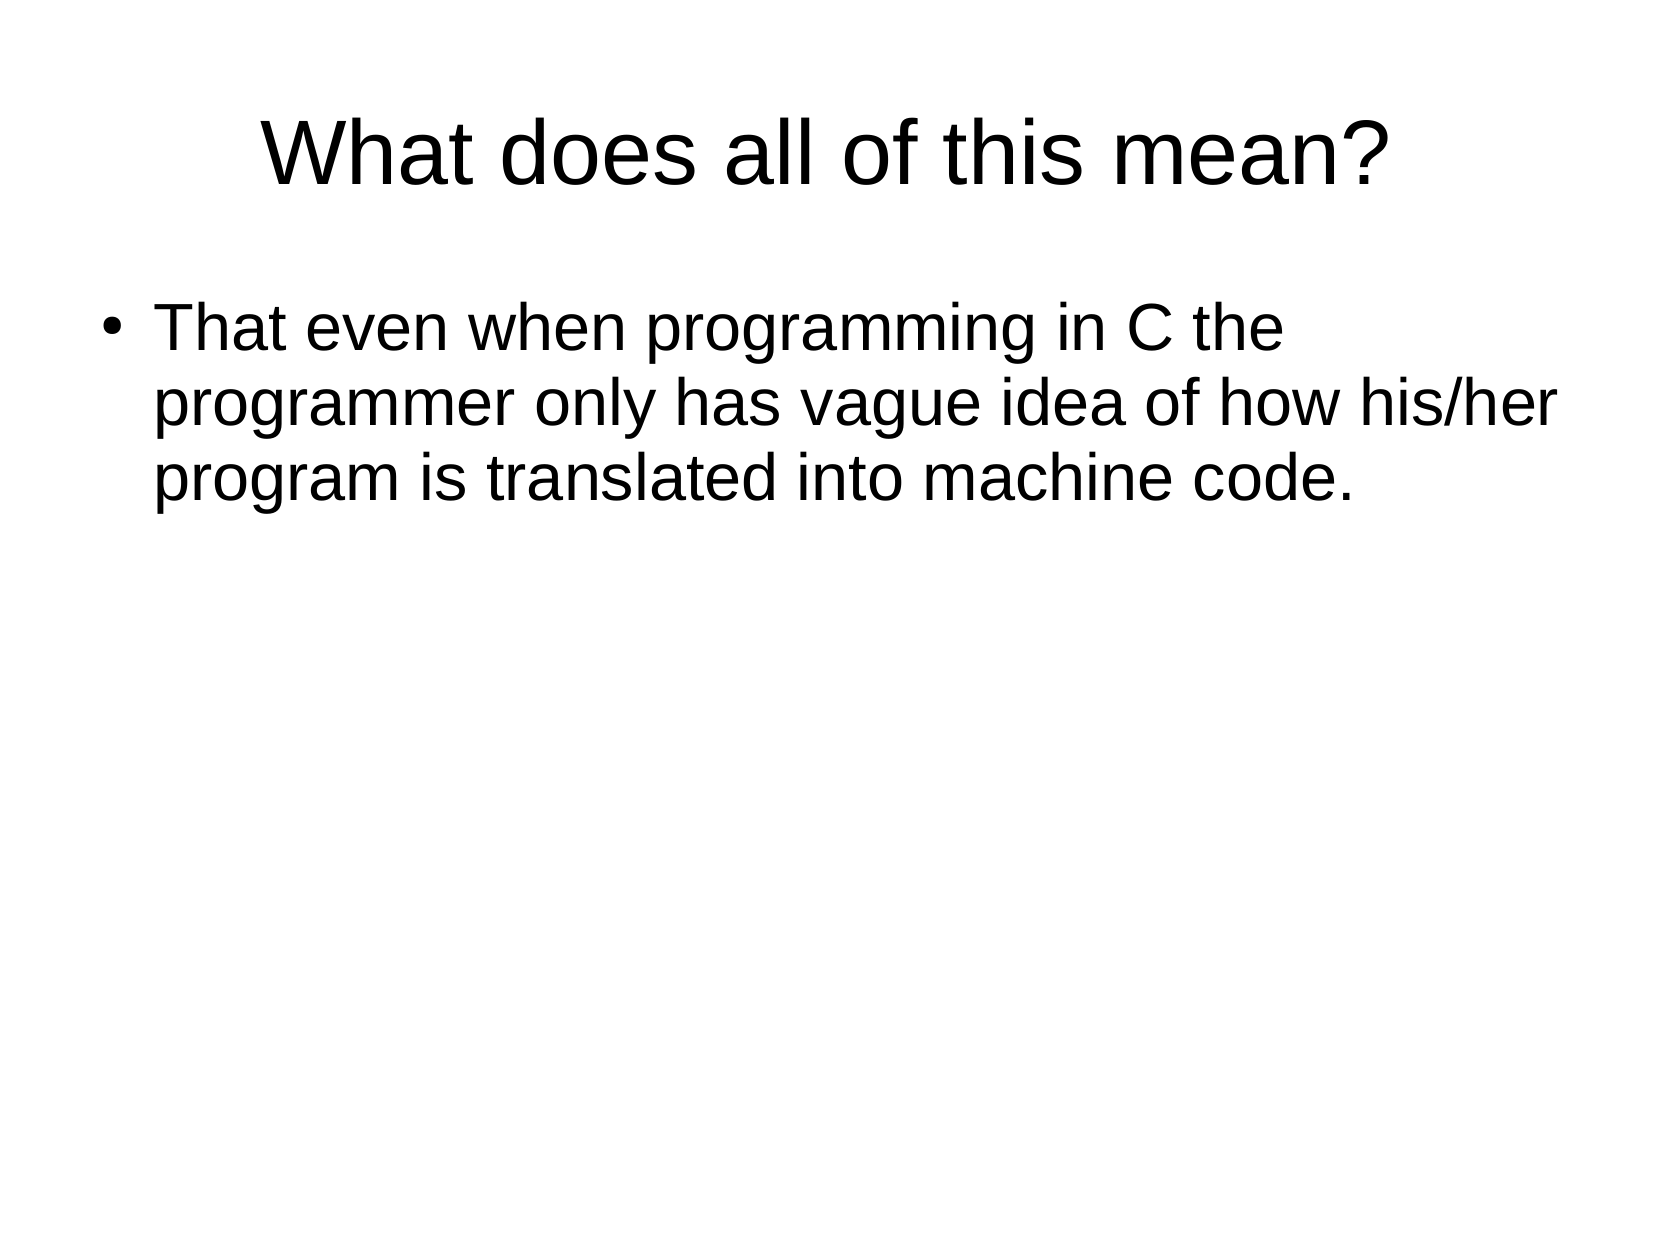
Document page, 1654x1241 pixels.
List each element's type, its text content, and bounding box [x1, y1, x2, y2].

title What does all of this mean? [82, 49, 1571, 257]
list That even when programming in C the programmer only has vague idea of how his/her program is translated into machine code. [82, 290, 1571, 1109]
